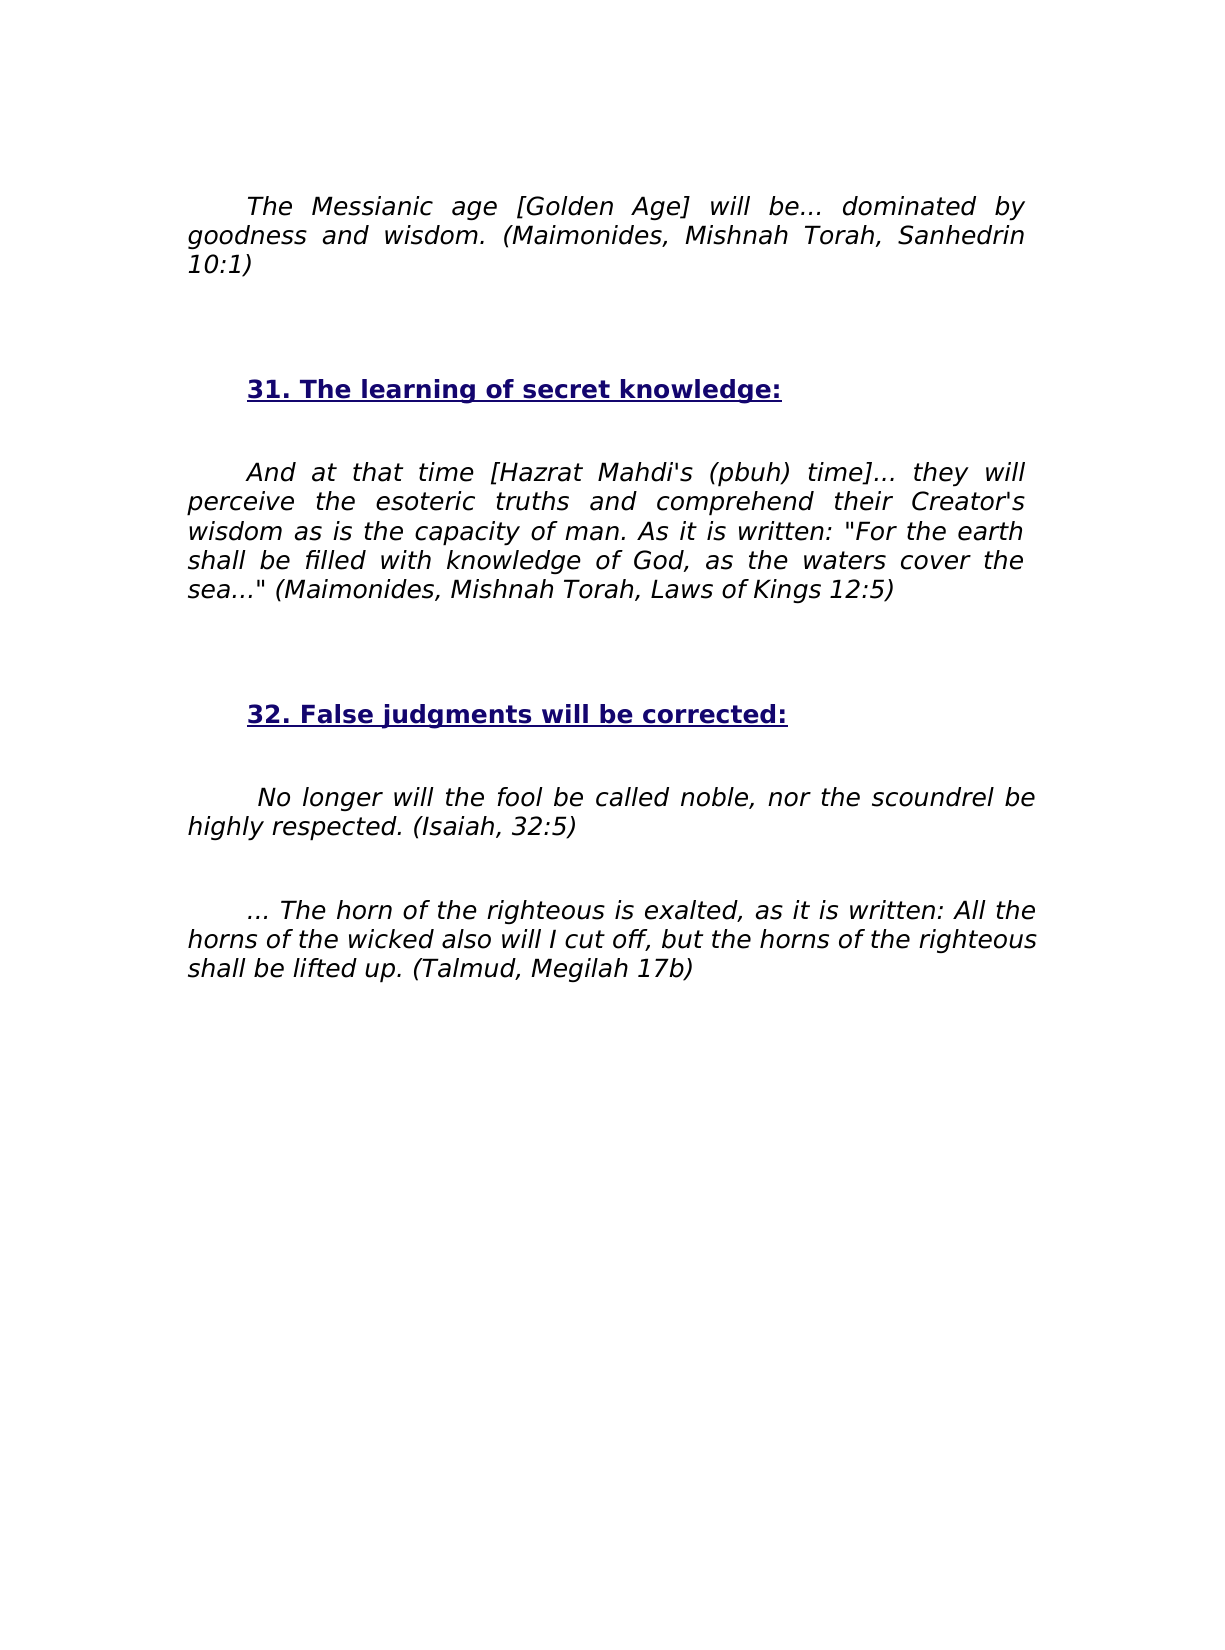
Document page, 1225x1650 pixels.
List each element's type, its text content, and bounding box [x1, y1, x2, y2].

text ... The horn of the righteous is exalted, as it is written: All the horns of the wicked also will I cut off, but the horns of the righteous shall be lifted up. (Talmud, Megilah 17b) [187, 896, 1037, 983]
text 31. The learning of secret knowledge: [187, 375, 1037, 404]
text 32. False judgments will be corrected: [187, 700, 1037, 729]
text The Messianic age [Golden Age] will be... dominated by goodness and wisdom. (Maimonides, Mishnah Torah, Sanhedrin 10:1) [187, 192, 1026, 279]
text And at that time [Hazrat Mahdi's (pbuh) time]... they will perceive the esoteric truths and comprehend their Creator's wisdom as is the capacity of man. As it is written: "For the earth shall be filled with knowledge of God, as the waters cover the sea..." (Maimonides, Mishnah Torah, Laws of Kings 12:5) [187, 458, 1026, 604]
text No longer will the fool be called noble, nor the scoundrel be highly respected. (Isaiah, 32:5) [187, 783, 1037, 842]
